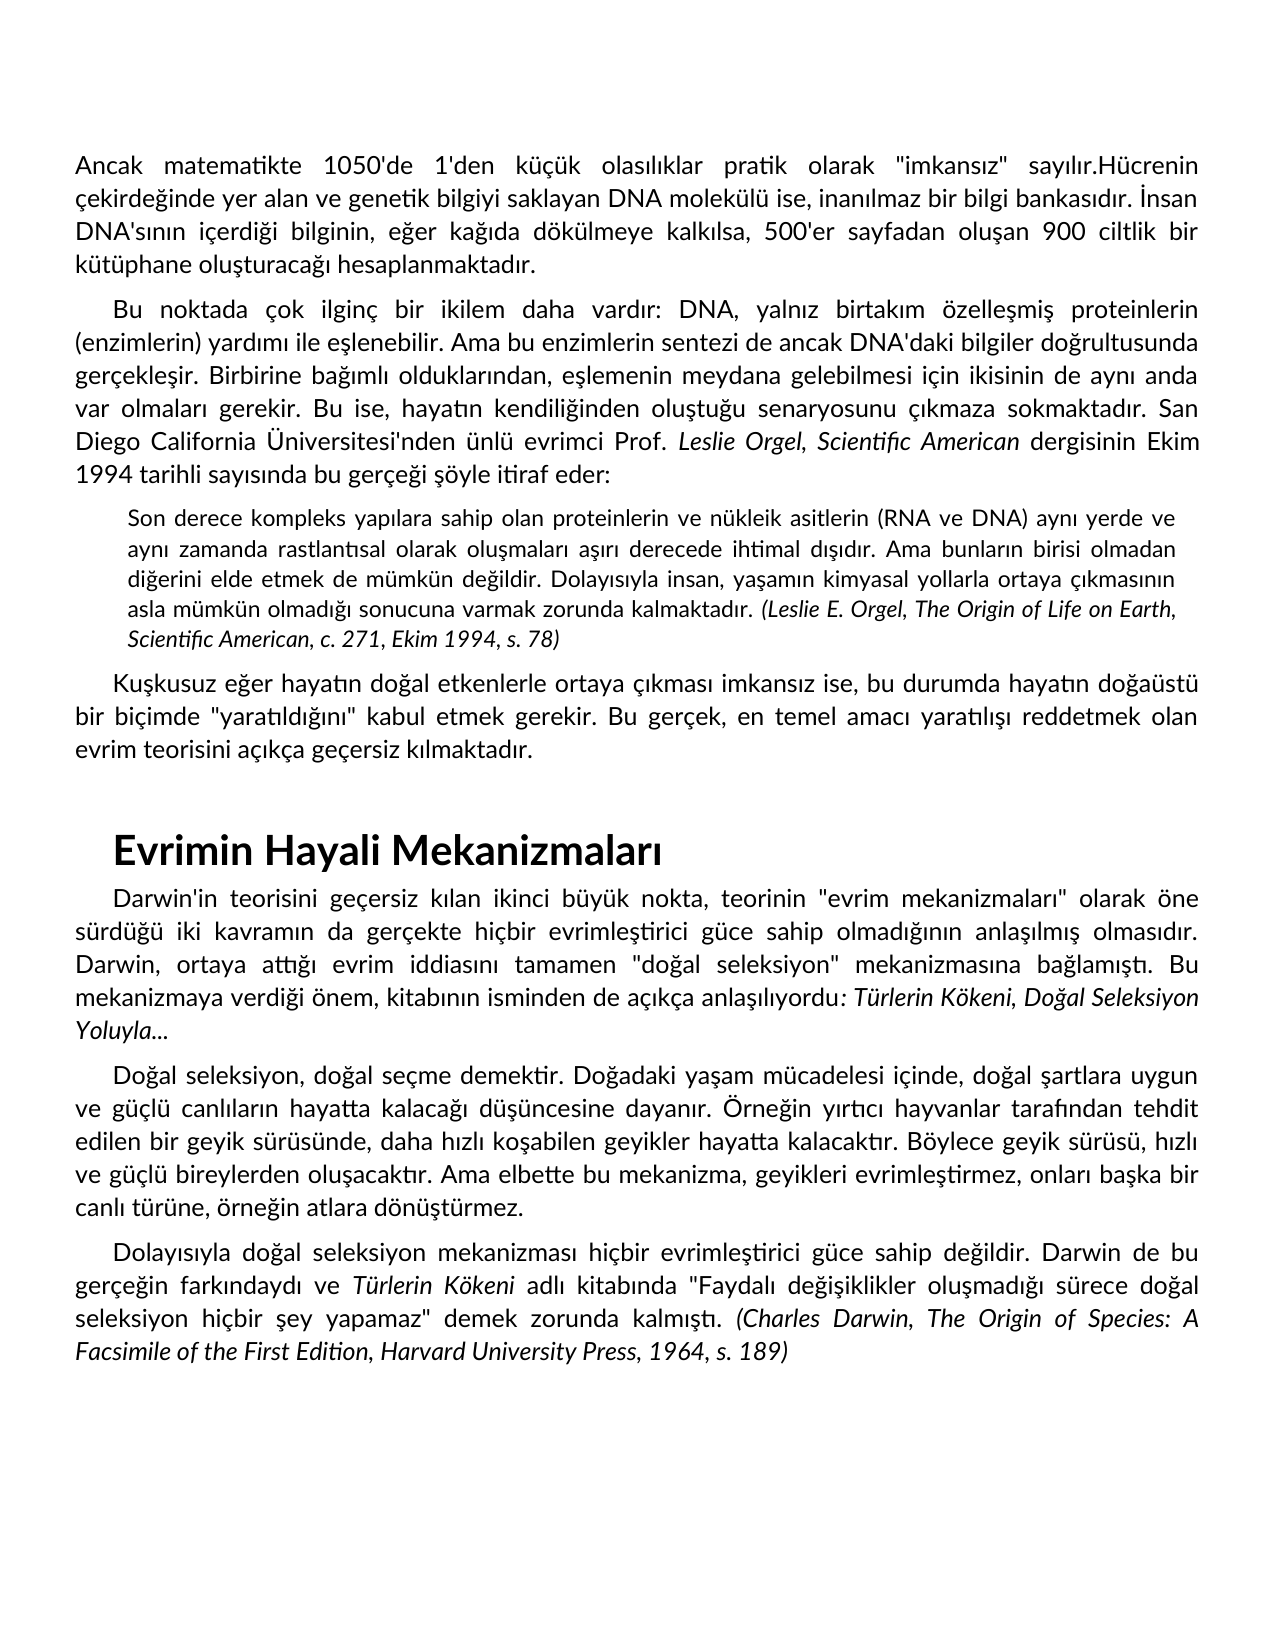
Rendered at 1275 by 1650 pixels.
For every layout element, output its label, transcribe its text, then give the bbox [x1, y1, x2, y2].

text Ancak matematikte 1050'de 1'den küçük olasılıklar pratik olarak "imkansız" sayılır.Hücrenin çekirdeğinde yer alan ve genetik bilgiyi saklayan DNA molekülü ise, inanılmaz bir bilgi bankasıdır. İnsan DNA'sının içerdiği bilginin, eğer kağıda dökülmeye kalkılsa, 500'er sayfadan oluşan 900 ciltlik bir kütüphane oluşturacağı hesaplanmaktadır. [75, 150, 1200, 279]
text Son derece kompleks yapılara sahip olan proteinlerin ve nükleik asitlerin (RNA ve DNA) aynı yerde ve aynı zamanda rastlantısal olarak oluşmaları aşırı derecede ihtimal dışıdır. Ama bunların birisi olmadan diğerini elde etmek de mümkün değildir. Dolayısıyla insan, yaşamın kimyasal yollarla ortaya çıkmasının asla mümkün olmadığı sonucuna varmak zorunda kalmaktadır. (Leslie E. Orgel, The Origin of Life on Earth, Scientific American, c. 271, Ekim 1994, s. 78) [127, 504, 1177, 652]
text Doğal seleksiyon, doğal seçme demektir. Doğadaki yaşam mücadelesi içinde, doğal şartlara uygun ve güçlü canlıların hayatta kalacağı düşüncesine dayanır. Örneğin yırtıcı hayvanlar tarafından tehdit edilen bir geyik sürüsünde, daha hızlı koşabilen geyikler hayatta kalacaktır. Böylece geyik sürüsü, hızlı ve güçlü bireylerden oluşacaktır. Ama elbette bu mekanizma, geyikleri evrimleştirmez, onları başka bir canlı türüne, örneğin atlara dönüştürmez. [75, 1060, 1200, 1221]
text Darwin'in teorisini geçersiz kılan ikinci büyük nokta, teorinin "evrim mekanizmaları" olarak öne sürdüğü iki kavramın da gerçekte hiçbir evrimleştirici güce sahip olmadığının anlaşılmış olmasıdır. Darwin, ortaya attığı evrim iddiasını tamamen "doğal seleksiyon" mekanizmasına bağlamıştı. Bu mekanizmaya verdiği önem, kitabının isminden de açıkça anlaşılıyordu: Türlerin Kökeni, Doğal Seleksiyon Yoluyla... [75, 883, 1200, 1044]
subtitle Evrimin Hayali Mekanizmaları [112, 824, 1200, 874]
text Bu noktada çok ilginç bir ikilem daha vardır: DNA, yalnız birtakım özelleşmiş proteinlerin (enzimlerin) yardımı ile eşlenebilir. Ama bu enzimlerin sentezi de ancak DNA'daki bilgiler doğrultusunda gerçekleşir. Birbirine bağımlı olduklarından, eşlemenin meydana gelebilmesi için ikisinin de aynı anda var olmaları gerekir. Bu ise, hayatın kendiliğinden oluştuğu senaryosunu çıkmaza sokmaktadır. San Diego California Üniversitesi'nden ünlü evrimci Prof. Leslie Orgel, Scientific American dergisinin Ekim 1994 tarihli sayısında bu gerçeği şöyle itiraf eder: [75, 294, 1200, 489]
text Kuşkusuz eğer hayatın doğal etkenlerle ortaya çıkması imkansız ise, bu durumda hayatın doğaüstü bir biçimde "yaratıldığını" kabul etmek gerekir. Bu gerçek, en temel amacı yaratılışı reddetmek olan evrim teorisini açıkça geçersiz kılmaktadır. [75, 668, 1200, 763]
text Dolayısıyla doğal seleksiyon mekanizması hiçbir evrimleştirici güce sahip değildir. Darwin de bu gerçeğin farkındaydı ve Türlerin Kökeni adlı kitabında "Faydalı değişiklikler oluşmadığı sürece doğal seleksiyon hiçbir şey yapamaz" demek zorunda kalmıştı. (Charles Darwin, The Origin of Species: A Facsimile of the First Edition, Harvard University Press, 1964, s. 189) [75, 1237, 1200, 1366]
